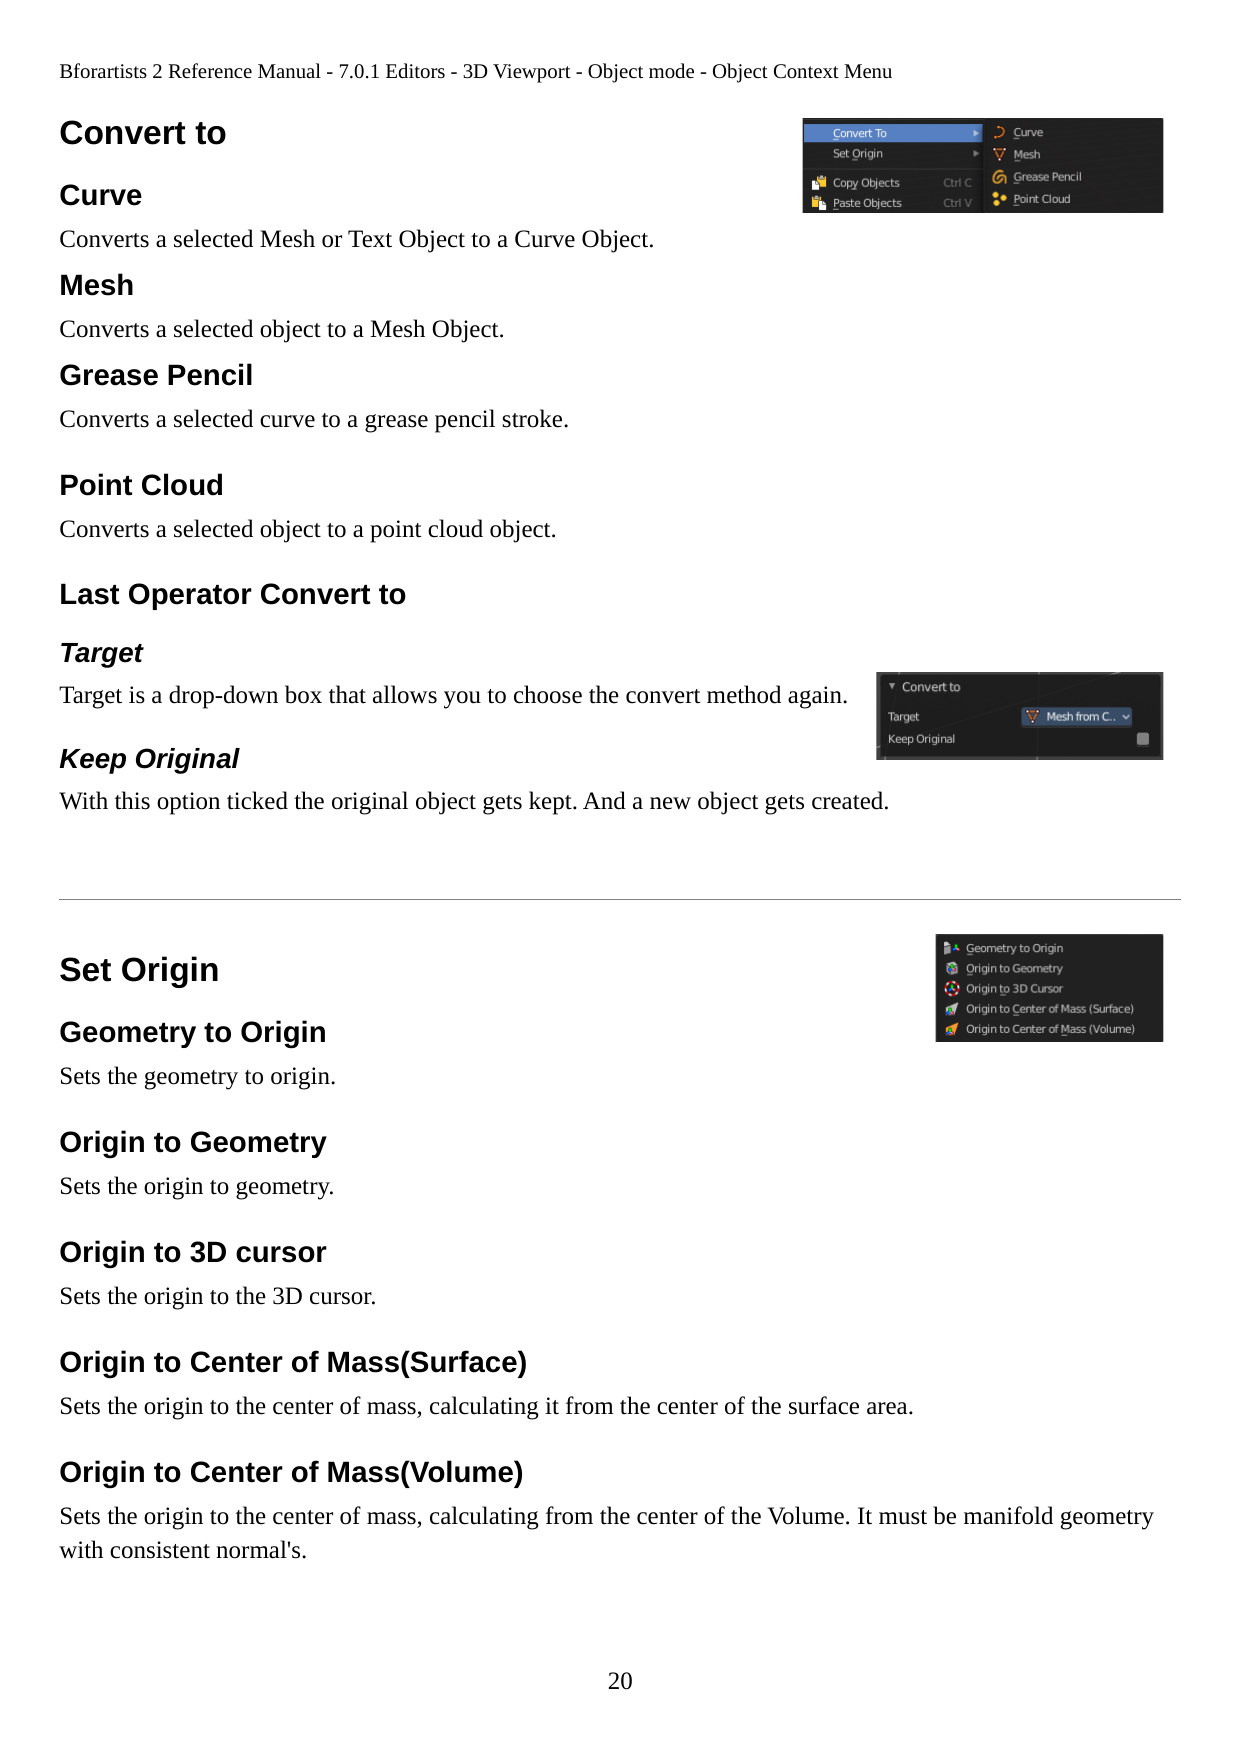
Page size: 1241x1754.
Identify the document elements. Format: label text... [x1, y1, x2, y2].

text Sets the origin to the center of mass, calculating it from the center of the surface area. [59, 1391, 1181, 1420]
subtitle Curve [59, 178, 802, 212]
text Target is a drop-down box that allows you to choose the convert method again. [59, 680, 876, 709]
subtitle Mesh [59, 268, 1181, 302]
picture [935, 934, 1164, 1042]
subtitle Target [59, 636, 1181, 668]
text Converts a selected object to a point cloud object. [59, 514, 1181, 542]
subtitle Origin to Center of Mass(Volume) [59, 1455, 1181, 1488]
subtitle Origin to Geometry [59, 1125, 1181, 1159]
picture [802, 118, 1164, 213]
text Converts a selected Mesh or Text Object to a Curve Object. [59, 224, 1181, 253]
text Sets the origin to geometry. [59, 1171, 1181, 1200]
subtitle Keep Original [59, 742, 1181, 774]
subtitle [1164, 178, 1181, 212]
subtitle Origin to 3D cursor [59, 1235, 1181, 1269]
picture [876, 672, 1164, 760]
subtitle Convert to [59, 113, 1181, 151]
text With this option ticked the original object gets kept. And a new object gets created. [59, 786, 1181, 815]
text Sets the origin to the center of mass, calculating from the center of the Volume. It must be manifold geometry with consistent normal's. [59, 1501, 1181, 1564]
subtitle Grease Pencil [59, 357, 1181, 391]
subtitle Set Origin [59, 949, 935, 988]
text Converts a selected object to a Mesh Object. [59, 314, 1181, 343]
subtitle Geometry to Origin [59, 1015, 1181, 1049]
subtitle [1164, 949, 1181, 988]
text Sets the geometry to origin. [59, 1061, 1181, 1090]
subtitle Point Cloud [59, 467, 1181, 501]
subtitle Last Operator Convert to [59, 577, 1181, 611]
text Converts a selected curve to a grease pencil stroke. [59, 404, 1181, 432]
subtitle Origin to Center of Mass(Surface) [59, 1345, 1181, 1379]
text Sets the origin to the 3D cursor. [59, 1281, 1181, 1310]
